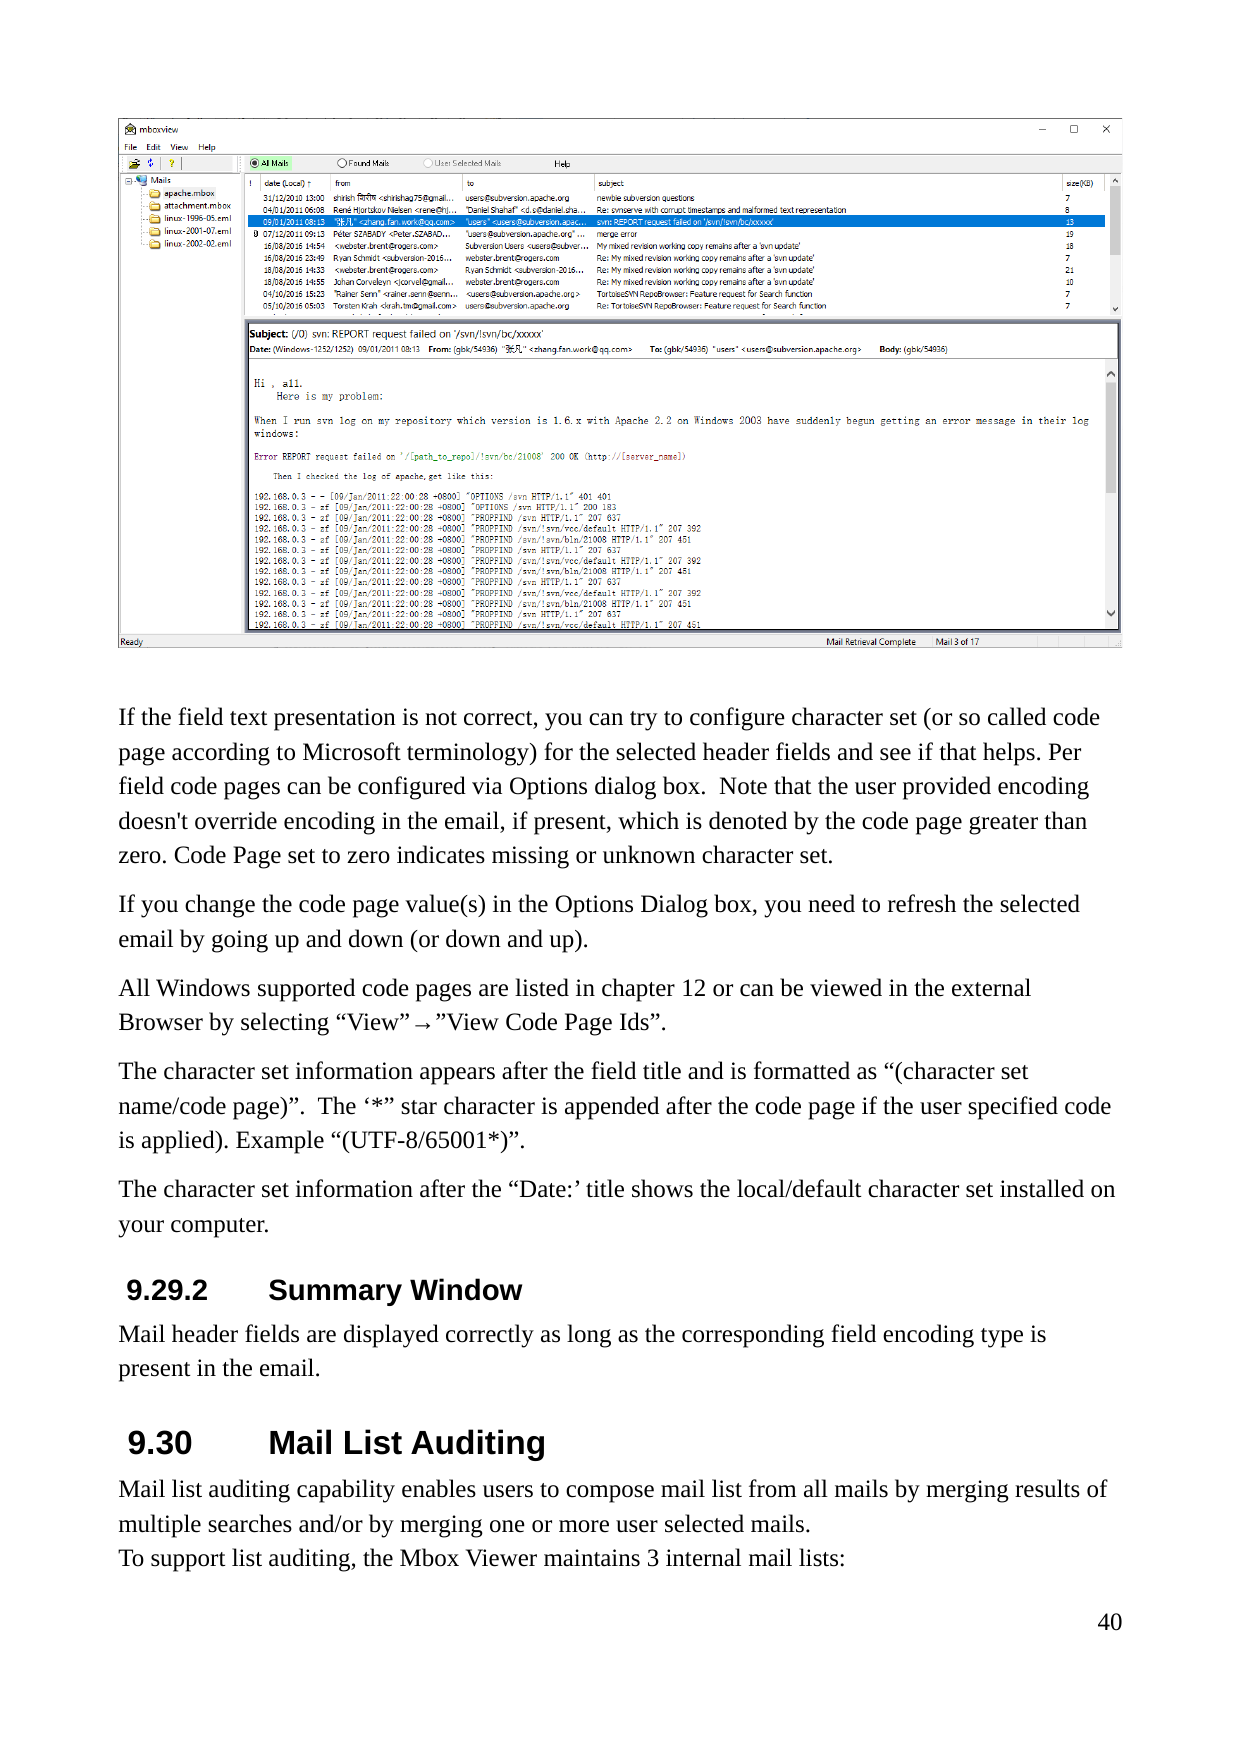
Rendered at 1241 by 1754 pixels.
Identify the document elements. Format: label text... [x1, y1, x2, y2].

text The character set information after the “Date:’ title shows the local/default character set installed on your computer. [118, 1174, 1122, 1238]
picture [118, 118, 1123, 648]
text The character set information appears after the field title and is formatted as “(character set name/code page)”. The ‘*” star character is appended after the code page if the user specified code is applied). Example “(UTF-8/65001*)”. [118, 1056, 1122, 1154]
text Mail list auditing capability enables users to compose mail list from all mails by merging results of multiple searches and/or by merging one or more user selected mails. To support list auditing, the Mbox Viewer maintains 3 internal mail lists: [118, 1474, 1122, 1572]
text If the field text presentation is not correct, you can try to configure character set (or so called code page according to Microsoft terminology) for the selected header fields and see if that helps. Per field code pages can be configured via Options dialog box. Note that the user provided encoding doesn't override encoding in the email, if present, which is denoted by the code page greater than zero. Code Page set to zero indicates missing or unknown character set. [118, 702, 1122, 869]
subtitle Mail List Auditing [118, 1423, 1122, 1462]
text If you change the code page value(s) in the Options Dialog box, you need to refresh the selected email by going up and down (or down and up). [118, 889, 1122, 952]
subtitle Summary Window [118, 1272, 1122, 1306]
text All Windows supported code pages are listed in chapter 12 or can be viewed in the external Browser by selecting “View”→”View Code Page Ids”. [118, 973, 1122, 1036]
text Mail header fields are displayed correctly as long as the corresponding field encoding type is present in the email. [118, 1319, 1122, 1382]
